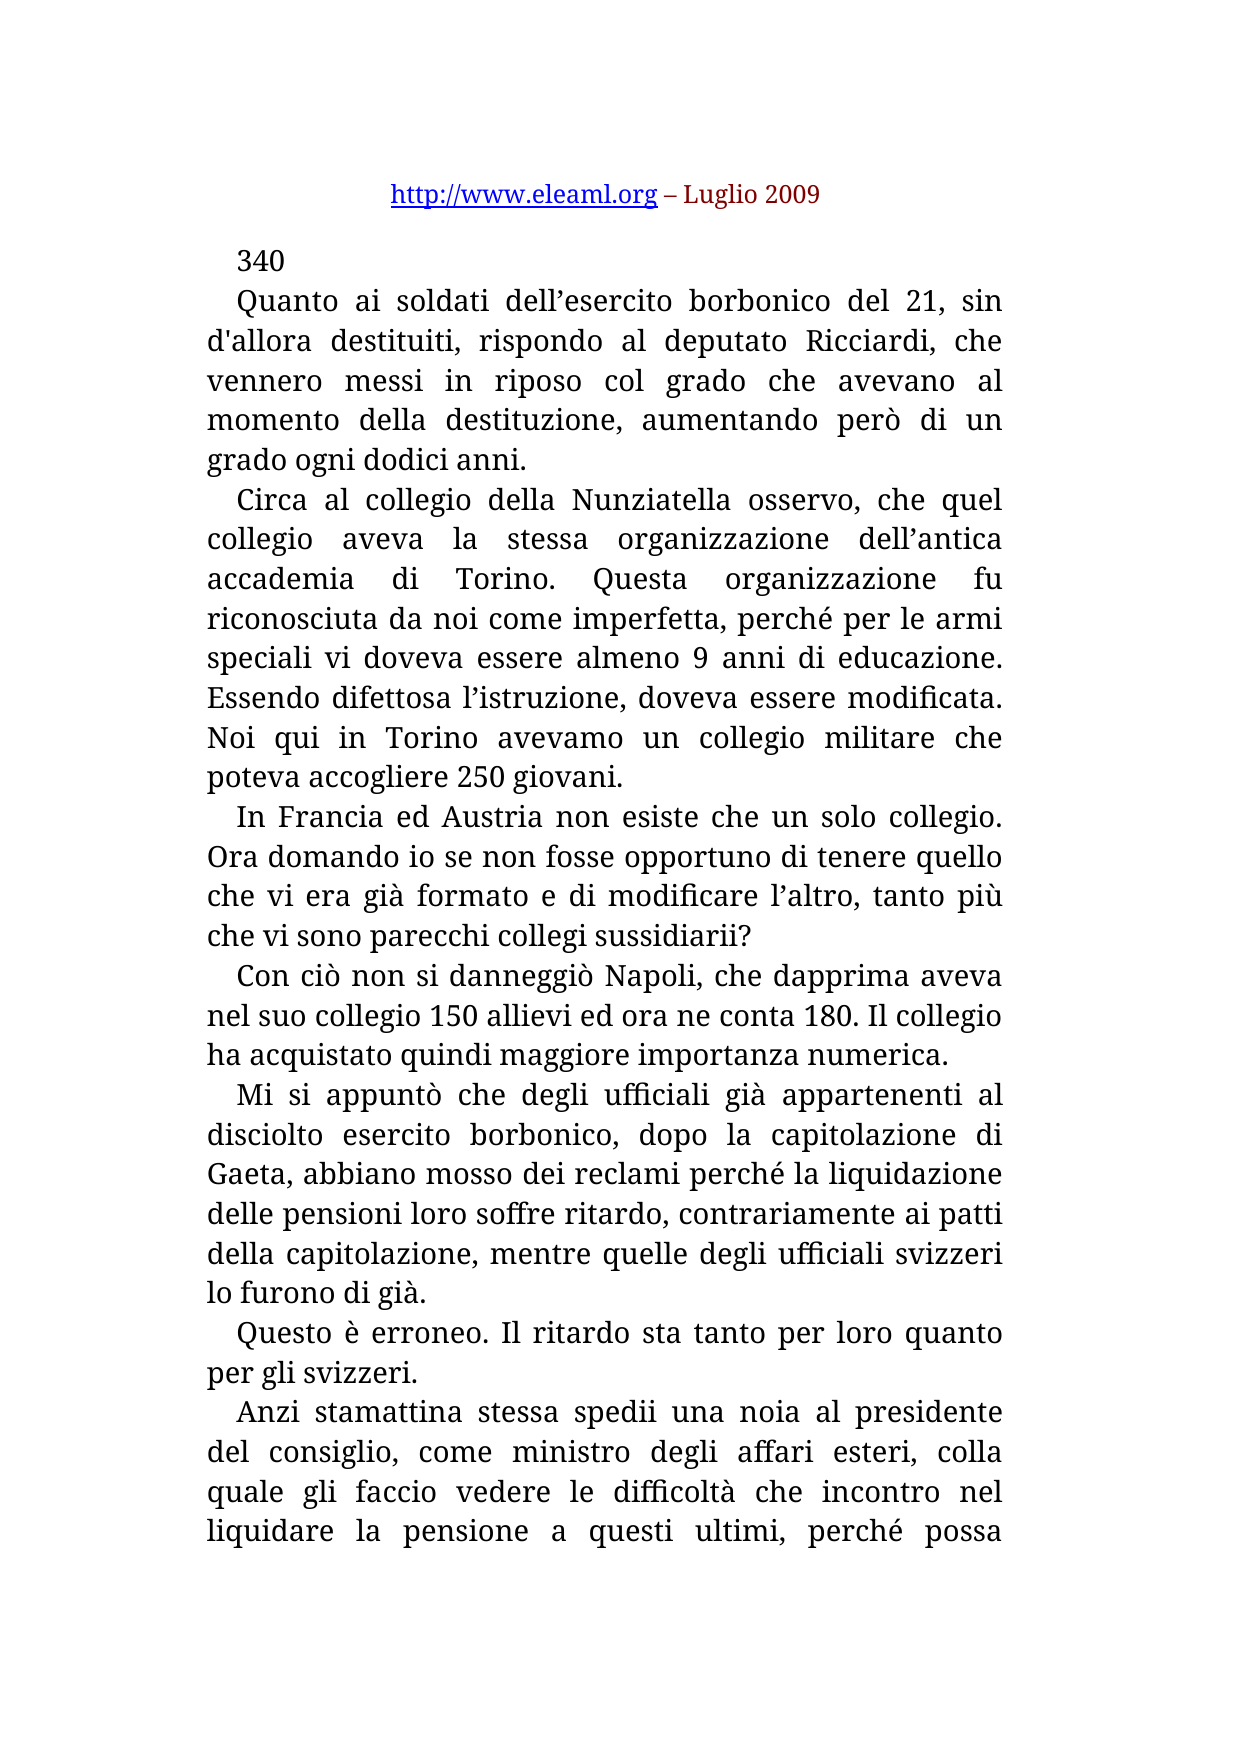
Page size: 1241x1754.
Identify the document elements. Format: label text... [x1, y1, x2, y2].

text Mi si appuntò che degli ufficiali già appartenenti al disciolto esercito borbonico, dopo la capitolazione di Gaeta, abbiano mosso dei reclami perché la liquidazione delle pensioni loro soffre ritardo, contrariamente ai patti della capitolazione, mentre quelle degli ufficiali svizzeri lo furono di già. [207, 1074, 1004, 1312]
text Circa al collegio della Nunziatella osservo, che quel collegio aveva la stessa organizzazione dell’antica accademia di Torino. Questa organizzazione fu riconosciuta da noi come imperfetta, perché per le armi speciali vi doveva essere almeno 9 anni di educazione. Essendo difettosa l’istruzione, doveva essere modificata. Noi qui in Torino avevamo un collegio militare che poteva accogliere 250 giovani. [207, 479, 1004, 796]
text Questo è erroneo. Il ritardo sta tanto per loro quanto per gli svizzeri. [207, 1312, 1004, 1392]
text Con ciò non si danneggiò Napoli, che dapprima aveva nel suo collegio 150 allievi ed ora ne conta 180. Il collegio ha acquistato quindi maggiore importanza numerica. [207, 955, 1004, 1074]
text In Francia ed Austria non esiste che un solo collegio. Ora domando io se non fosse opportuno di tenere quello che vi era già formato e di modificare l’altro, tanto più che vi sono parecchi collegi sussidiarii? [207, 796, 1004, 955]
text Quanto ai soldati dell’esercito borbonico del 21, sin d'allora destituiti, rispondo al deputato Ricciardi, che vennero messi in riposo col grado che avevano al momento della destituzione, aumentando però di un grado ogni dodici anni. [207, 280, 1004, 479]
text Anzi stamattina stessa spedii una noia al presidente del consiglio, come ministro degli affari esteri, colla quale gli faccio vedere le difficoltà che incontro nel liquidare la pensione a questi ultimi, perché possa [207, 1392, 1004, 1550]
text 340 [207, 241, 1004, 280]
